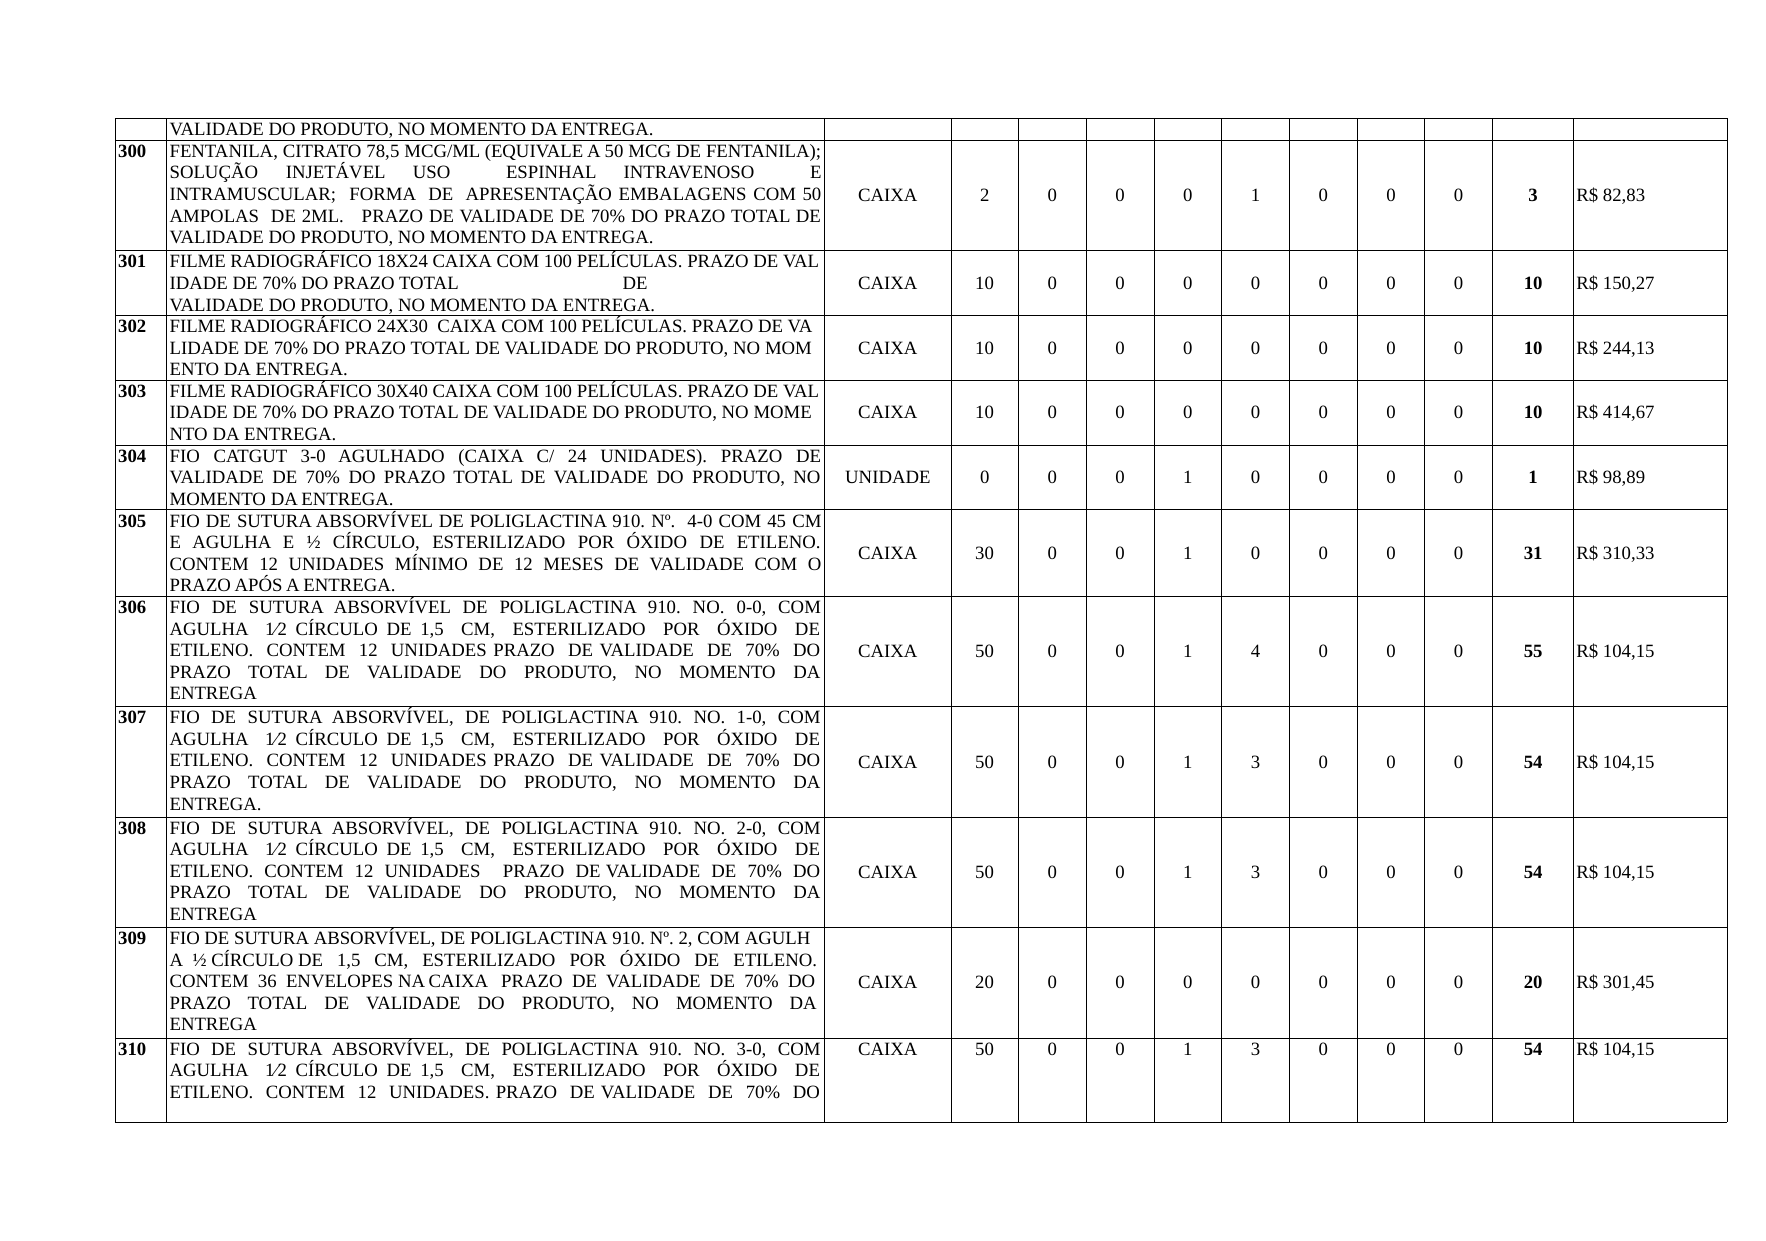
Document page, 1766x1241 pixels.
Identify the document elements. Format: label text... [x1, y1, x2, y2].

table_cell 305 [116, 510, 166, 596]
table_cell 0 [1087, 381, 1154, 444]
table_cell 0 [1425, 818, 1492, 927]
table_cell 0 [1087, 1039, 1154, 1122]
table_cell CAIXA [825, 510, 951, 596]
table_cell 302 [116, 316, 166, 380]
table_cell 0 [1087, 316, 1154, 380]
table_cell R$ 104,15 [1574, 818, 1727, 927]
table_cell 303 [116, 381, 166, 444]
table_cell [1290, 119, 1357, 140]
table_cell 307 [116, 707, 166, 817]
table_cell 0 [1087, 510, 1154, 596]
table_cell 10 [1493, 316, 1573, 380]
table_cell 0 [1358, 707, 1424, 817]
table_cell 0 [1087, 446, 1154, 509]
table_cell 10 [952, 381, 1018, 444]
table_cell 309 [116, 928, 166, 1037]
table_cell 4 [1222, 597, 1289, 706]
table_cell 0 [1019, 707, 1086, 817]
table_cell 3 [1222, 707, 1289, 817]
table_cell 0 [1087, 928, 1154, 1037]
table_cell 0 [1155, 928, 1221, 1037]
table_cell CAIXA [825, 251, 951, 315]
table_cell R$ 301,45 [1574, 928, 1727, 1037]
table_cell 0 [1290, 818, 1357, 927]
table_cell FIO DE SUTURA ABSORVÍVEL, DE POLIGLACTINA 910. Nº. 2, COM AGULHA ½ CÍRCULO DE 1,5 CM, ESTERILIZADO POR ÓXIDO DE ETILENO. CONTEM 36 ENVELOPES NA CAIXA PRAZO DE VALIDADE DE 70% DO PRAZO TOTAL DE VALIDADE DO PRODUTO, NO MOMENTO DA ENTREGA [167, 928, 824, 1037]
table_cell FIO CATGUT 3-0 AGULHADO (CAIXA C/ 24 UNIDADES). PRAZO DE VALIDADE DE 70% DO PRAZO TOTAL DE VALIDADE DO PRODUTO, NO MOMENTO DA ENTREGA. [167, 446, 824, 509]
table_cell CAIXA [825, 597, 951, 706]
table_cell 1 [1155, 818, 1221, 927]
table_cell 0 [1425, 1039, 1492, 1122]
table_cell R$ 310,33 [1574, 510, 1727, 596]
table_cell 30 [952, 510, 1018, 596]
table_cell FENTANILA, CITRATO 78,5 MCG/ML (EQUIVALE A 50 MCG DE FENTANILA); SOLUÇÃO INJETÁVEL USO ESPINHAL INTRAVENOSO E INTRAMUSCULAR; FORMA DE APRESENTAÇÃO EMBALAGENS COM 50 AMPOLAS DE 2ML. PRAZO DE VALIDADE DE 70% DO PRAZO TOTAL DE VALIDADE DO PRODUTO, NO MOMENTO DA ENTREGA. [167, 141, 824, 250]
table_cell 0 [1290, 141, 1357, 250]
table_cell FIO DE SUTURA ABSORVÍVEL, DE POLIGLACTINA 910. NO. 3-0, COM AGULHA 1⁄2 CÍRCULO DE 1,5 CM, ESTERILIZADO POR ÓXIDO DE ETILENO. CONTEM 12 UNIDADES. PRAZO DE VALIDADE DE 70% DO [167, 1039, 824, 1122]
table_cell 54 [1493, 707, 1573, 817]
table_cell 0 [1425, 597, 1492, 706]
table_cell [825, 119, 951, 140]
table_cell FIO DE SUTURA ABSORVÍVEL DE POLIGLACTINA 910. Nº. 4-0 COM 45 CM E AGULHA E ½ CÍRCULO, ESTERILIZADO POR ÓXIDO DE ETILENO. CONTEM 12 UNIDADES MÍNIMO DE 12 MESES DE VALIDADE COM O PRAZO APÓS A ENTREGA. [167, 510, 824, 596]
table_cell 0 [1425, 510, 1492, 596]
table_cell 308 [116, 818, 166, 927]
table_cell 0 [1290, 510, 1357, 596]
table_cell 0 [1290, 446, 1357, 509]
table_cell FIO DE SUTURA ABSORVÍVEL DE POLIGLACTINA 910. NO. 0-0, COM AGULHA 1⁄2 CÍRCULO DE 1,5 CM, ESTERILIZADO POR ÓXIDO DE ETILENO. CONTEM 12 UNIDADES PRAZO DE VALIDADE DE 70% DO PRAZO TOTAL DE VALIDADE DO PRODUTO, NO MOMENTO DA ENTREGA [167, 597, 824, 706]
table_cell UNIDADE [825, 446, 951, 509]
table_cell 54 [1493, 818, 1573, 927]
table_cell 0 [1019, 381, 1086, 444]
table_cell 0 [1222, 251, 1289, 315]
table_cell 0 [1358, 510, 1424, 596]
table_cell FIO DE SUTURA ABSORVÍVEL, DE POLIGLACTINA 910. NO. 2-0, COM AGULHA 1⁄2 CÍRCULO DE 1,5 CM, ESTERILIZADO POR ÓXIDO DE ETILENO. CONTEM 12 UNIDADES PRAZO DE VALIDADE DE 70% DO PRAZO TOTAL DE VALIDADE DO PRODUTO, NO MOMENTO DA ENTREGA [167, 818, 824, 927]
table_cell 1 [1155, 707, 1221, 817]
table_cell 0 [1425, 381, 1492, 444]
table_cell 300 [116, 141, 166, 250]
table_cell CAIXA [825, 141, 951, 250]
table_cell 0 [1425, 928, 1492, 1037]
table_cell 50 [952, 707, 1018, 817]
table_cell R$ 104,15 [1574, 1039, 1727, 1122]
table_cell 0 [1358, 928, 1424, 1037]
table_cell CAIXA [825, 707, 951, 817]
table_cell R$ 104,15 [1574, 707, 1727, 817]
table_cell 0 [1087, 818, 1154, 927]
table_cell 0 [1358, 251, 1424, 315]
table_cell 1 [1222, 141, 1289, 250]
table_cell 3 [1222, 1039, 1289, 1122]
table_cell 50 [952, 597, 1018, 706]
table_cell 0 [1425, 446, 1492, 509]
table_cell 3 [1222, 818, 1289, 927]
table_cell [1425, 119, 1492, 140]
table_cell 0 [1425, 316, 1492, 380]
table_cell R$ 82,83 [1574, 141, 1727, 250]
table_cell 0 [1087, 707, 1154, 817]
table_cell CAIXA [825, 316, 951, 380]
table_cell 0 [1358, 597, 1424, 706]
table_cell 0 [1222, 928, 1289, 1037]
table_cell [1493, 119, 1573, 140]
table_cell FILME RADIOGRÁFICO 24X30 CAIXA COM 100 PELÍCULAS. PRAZO DE VALIDADE DE 70% DO PRAZO TOTAL DE VALIDADE DO PRODUTO, NO MOMENTO DA ENTREGA. [167, 316, 824, 380]
table_cell 1 [1155, 597, 1221, 706]
table_cell [1019, 119, 1086, 140]
table_cell [1222, 119, 1289, 140]
table_cell CAIXA [825, 818, 951, 927]
table_cell R$ 244,13 [1574, 316, 1727, 380]
table_cell R$ 104,15 [1574, 597, 1727, 706]
table_cell R$ 150,27 [1574, 251, 1727, 315]
table_cell VALIDADE DO PRODUTO, NO MOMENTO DA ENTREGA. [167, 119, 824, 140]
table_cell 0 [1019, 446, 1086, 509]
table_cell 0 [1222, 381, 1289, 444]
table_cell 0 [1425, 251, 1492, 315]
table_cell 0 [1155, 316, 1221, 380]
table_cell R$ 98,89 [1574, 446, 1727, 509]
table_cell 0 [1290, 316, 1357, 380]
table_cell 0 [1155, 251, 1221, 315]
table_cell 0 [1358, 446, 1424, 509]
table_cell 54 [1493, 1039, 1573, 1122]
table_cell 0 [1358, 381, 1424, 444]
table_cell 0 [1019, 141, 1086, 250]
table_cell CAIXA [825, 381, 951, 444]
table_cell 0 [1155, 381, 1221, 444]
table_cell 55 [1493, 597, 1573, 706]
table_cell 50 [952, 818, 1018, 927]
table_cell 10 [1493, 381, 1573, 444]
table_cell 10 [1493, 251, 1573, 315]
table_cell 1 [1155, 510, 1221, 596]
table_cell 2 [952, 141, 1018, 250]
table_cell 0 [1290, 597, 1357, 706]
table_cell 0 [1425, 141, 1492, 250]
table_cell 0 [1425, 707, 1492, 817]
table_cell 310 [116, 1039, 166, 1122]
table_cell 0 [1290, 251, 1357, 315]
table_cell 0 [952, 446, 1018, 509]
table_cell 10 [952, 251, 1018, 315]
table_cell 0 [1019, 928, 1086, 1037]
table_cell FILME RADIOGRÁFICO 18X24 CAIXA COM 100 PELÍCULAS. PRAZO DE VALIDADE DE 70% DO PRAZO TOTAL DE VALIDADE DO PRODUTO, NO MOMENTO DA ENTREGA. [167, 251, 824, 315]
table_cell 0 [1290, 928, 1357, 1037]
table_cell CAIXA [825, 928, 951, 1037]
table_cell 306 [116, 597, 166, 706]
table_cell [116, 119, 166, 140]
table_cell CAIXA [825, 1039, 951, 1122]
table_cell 20 [1493, 928, 1573, 1037]
table_cell 20 [952, 928, 1018, 1037]
table_cell 10 [952, 316, 1018, 380]
table_cell FIO DE SUTURA ABSORVÍVEL, DE POLIGLACTINA 910. NO. 1-0, COM AGULHA 1⁄2 CÍRCULO DE 1,5 CM, ESTERILIZADO POR ÓXIDO DE ETILENO. CONTEM 12 UNIDADES PRAZO DE VALIDADE DE 70% DO PRAZO TOTAL DE VALIDADE DO PRODUTO, NO MOMENTO DA ENTREGA. [167, 707, 824, 817]
table_cell [952, 119, 1018, 140]
table_cell 0 [1222, 510, 1289, 596]
table_cell 0 [1019, 818, 1086, 927]
table_cell 0 [1019, 316, 1086, 380]
table_cell 0 [1019, 597, 1086, 706]
table_cell 0 [1358, 316, 1424, 380]
table_cell 0 [1087, 597, 1154, 706]
table_cell 0 [1155, 141, 1221, 250]
table_cell 31 [1493, 510, 1573, 596]
table_cell 0 [1019, 251, 1086, 315]
table_cell [1574, 119, 1727, 140]
table_cell [1087, 119, 1154, 140]
table_cell 50 [952, 1039, 1018, 1122]
table_cell 0 [1087, 251, 1154, 315]
table_cell 0 [1358, 818, 1424, 927]
table_cell 0 [1019, 510, 1086, 596]
table_cell 0 [1290, 1039, 1357, 1122]
table_cell 301 [116, 251, 166, 315]
table_cell 0 [1290, 707, 1357, 817]
table_cell 3 [1493, 141, 1573, 250]
table_cell 304 [116, 446, 166, 509]
table_cell 0 [1019, 1039, 1086, 1122]
table_cell 0 [1222, 316, 1289, 380]
table_cell 1 [1493, 446, 1573, 509]
table_cell FILME RADIOGRÁFICO 30X40 CAIXA COM 100 PELÍCULAS. PRAZO DE VALIDADE DE 70% DO PRAZO TOTAL DE VALIDADE DO PRODUTO, NO MOMENTO DA ENTREGA. [167, 381, 824, 444]
table_cell [1155, 119, 1221, 140]
table_cell [1358, 119, 1424, 140]
table_cell 0 [1358, 141, 1424, 250]
table_cell 1 [1155, 446, 1221, 509]
table_cell 0 [1290, 381, 1357, 444]
table_cell 0 [1358, 1039, 1424, 1122]
table_cell 1 [1155, 1039, 1221, 1122]
table_cell 0 [1222, 446, 1289, 509]
table_cell R$ 414,67 [1574, 381, 1727, 444]
table_cell 0 [1087, 141, 1154, 250]
